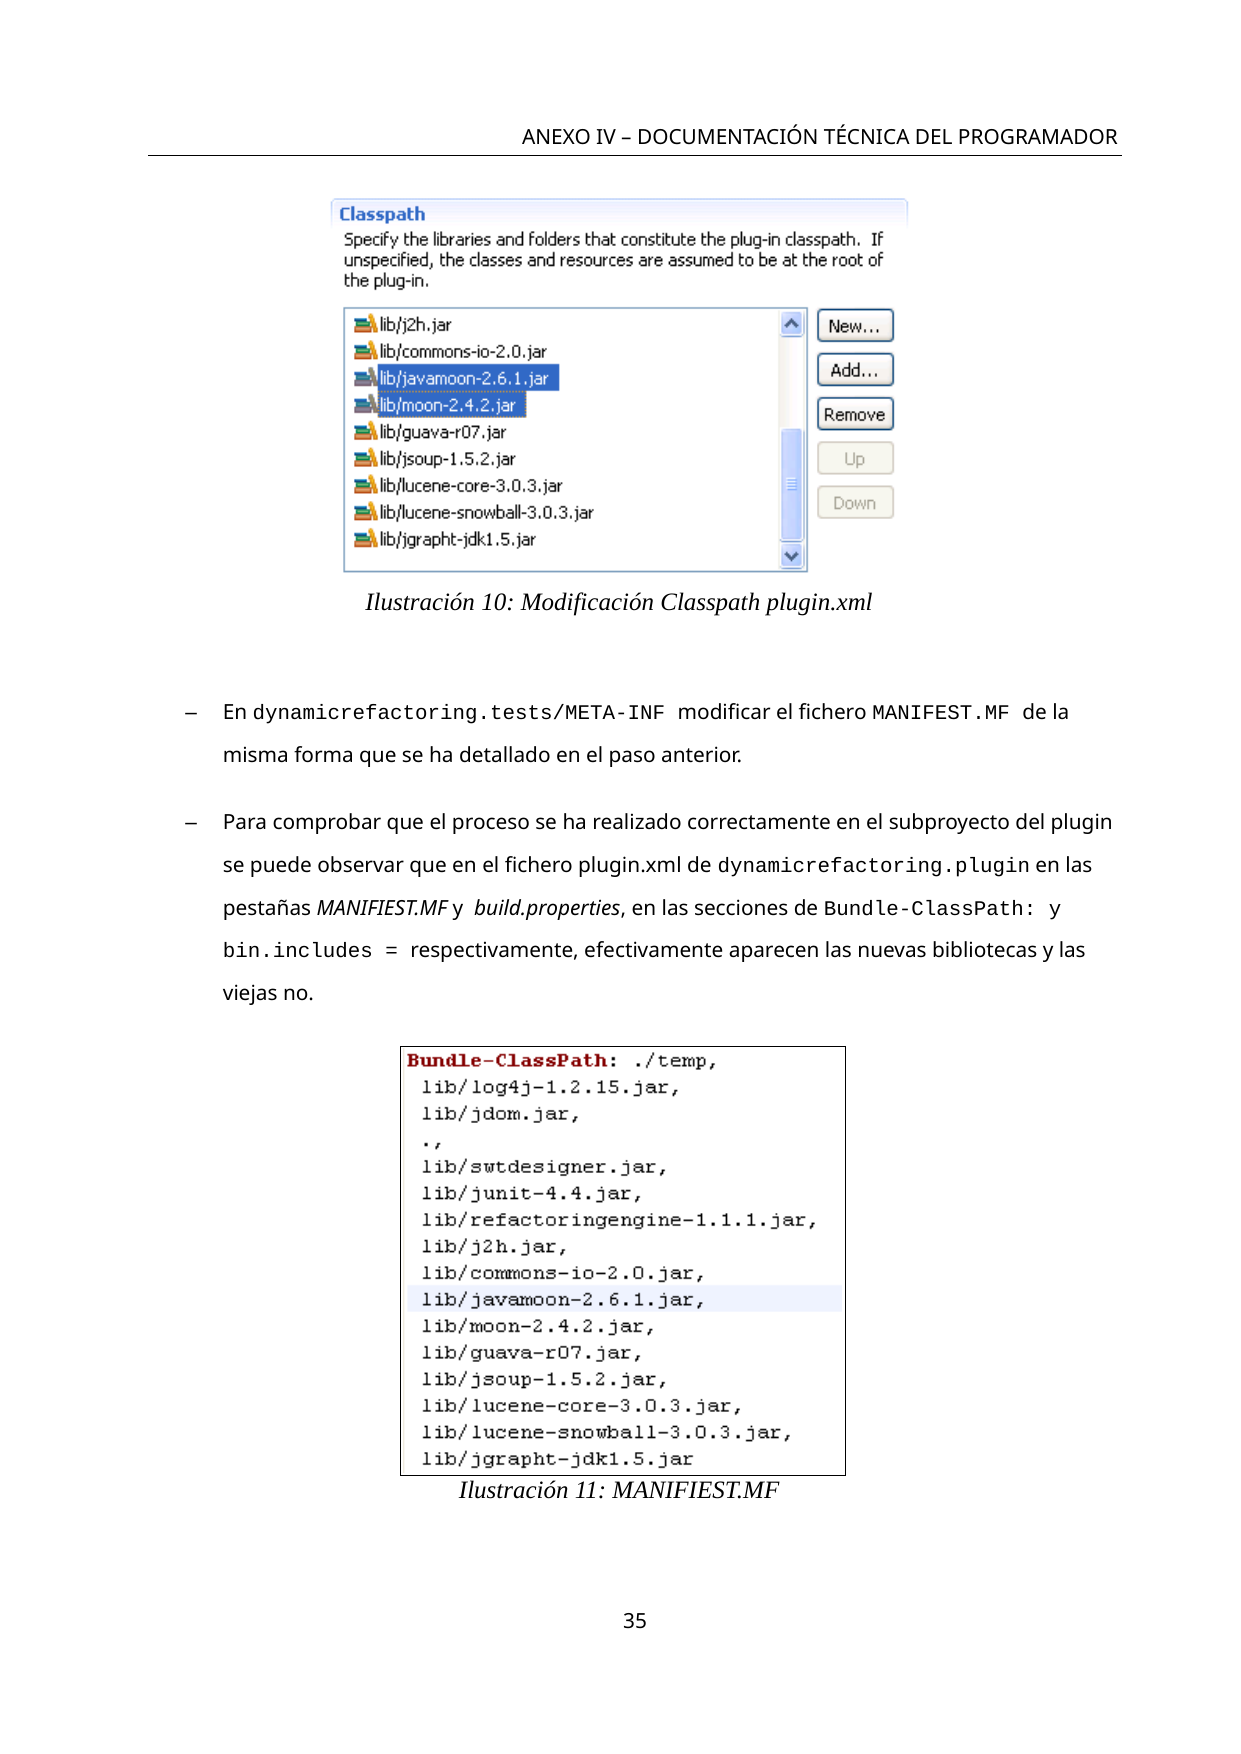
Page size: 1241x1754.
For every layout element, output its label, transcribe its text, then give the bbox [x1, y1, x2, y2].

list Para comprobar que el proceso se ha realizado correctamente en el subproyecto del plugin se puede observar que en el fichero plugin.xml de dynamicrefactoring.plugin en las pestañas MANIFIEST.MF y build.properties, en las secciones de Bundle-ClassPath: y bin.includes = respectivamente, efectivamente aparecen las nuevas bibliotecas y las viejas no. [185, 807, 1122, 1007]
text Ilustración 10: Modificación Classpath plugin.xml [328, 587, 912, 615]
text [401, 1047, 845, 1475]
list En dynamicrefactoring.tests/META-INF modificar el fichero MANIFEST.MF de la misma forma que se ha detallado en el paso anterior. [185, 697, 1122, 768]
text Ilustración 11: MANIFIEST.MF [400, 1476, 840, 1504]
